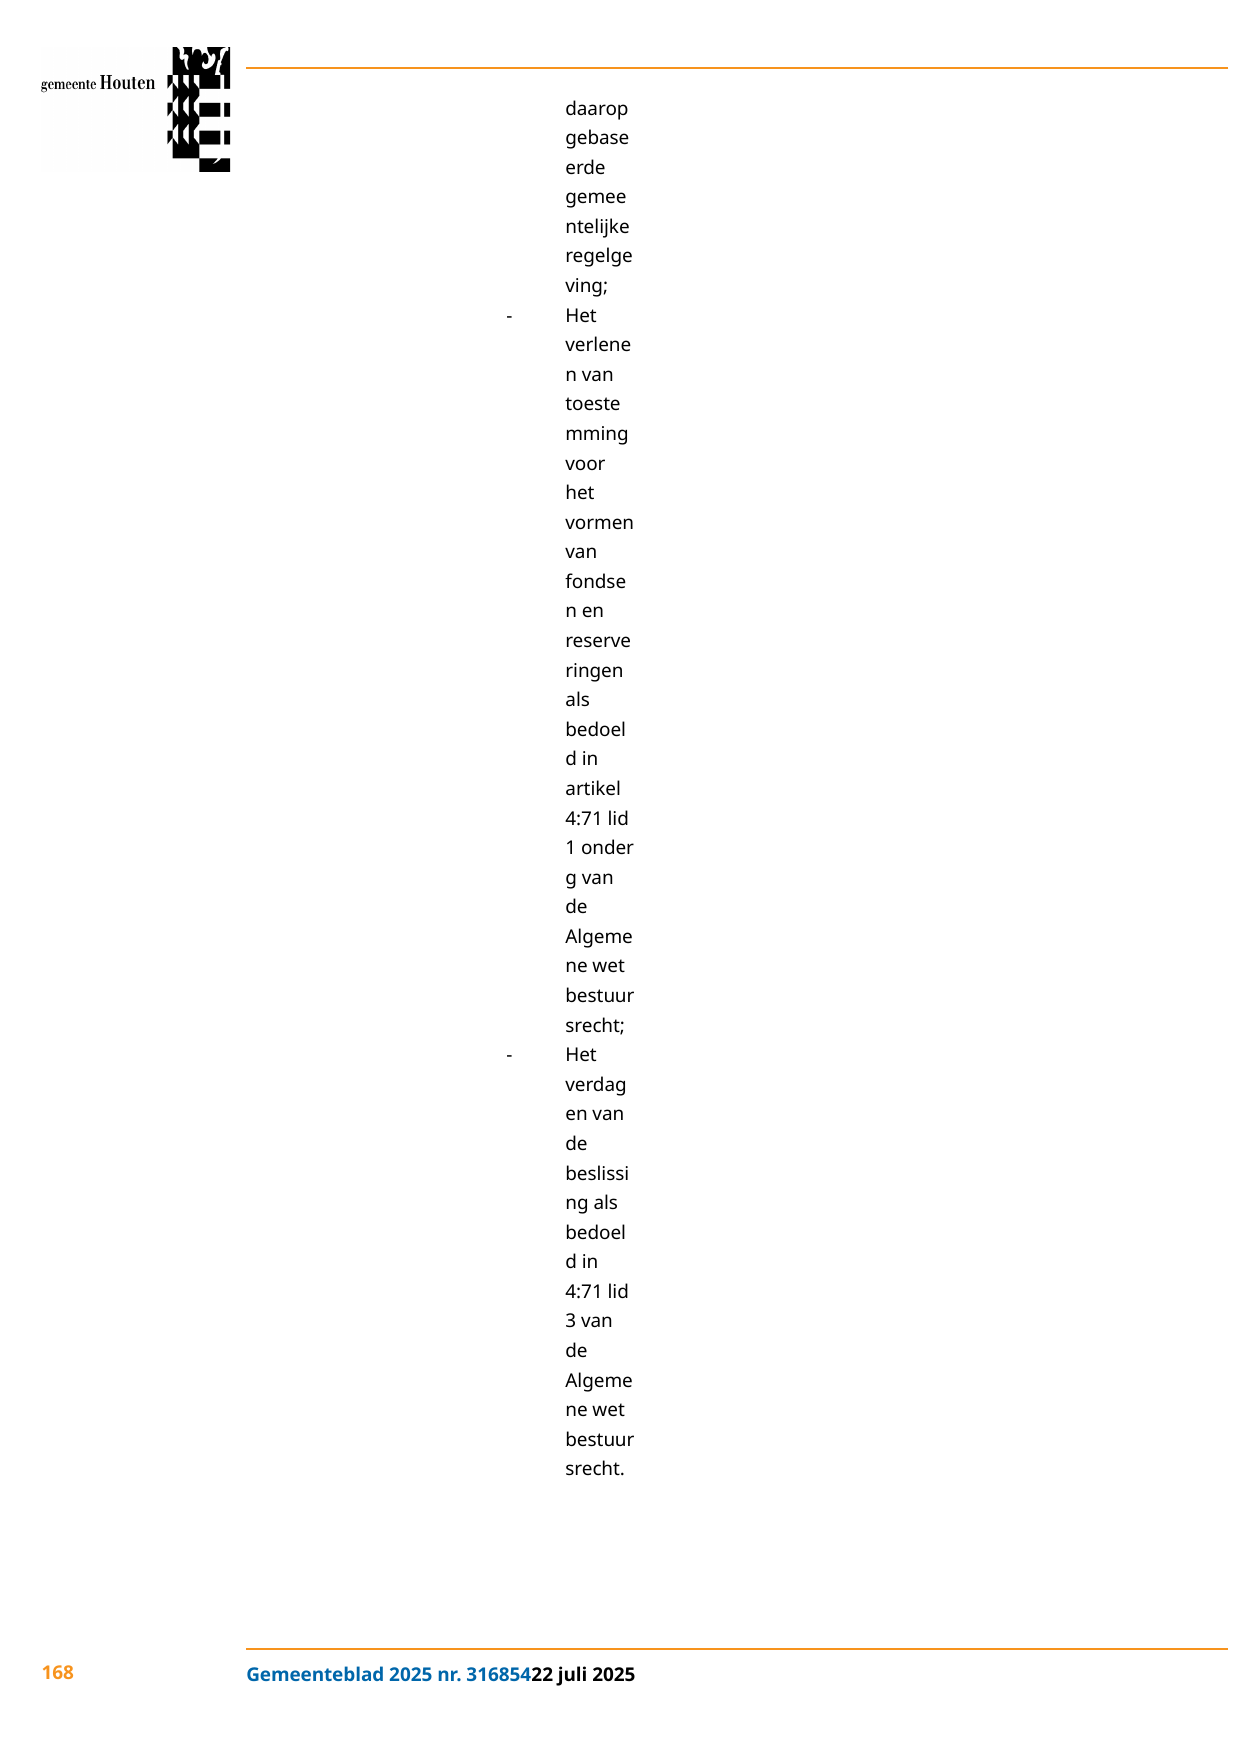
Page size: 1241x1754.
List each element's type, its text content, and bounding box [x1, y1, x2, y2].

table_cell [377, 95, 506, 1481]
table_cell [764, 95, 893, 1481]
table_cell - [1023, 95, 1152, 1481]
table_cell [635, 95, 764, 1481]
picture [41, 47, 231, 172]
table_cell daarop gebaseerde gemeentelijke regelgeving; Het verlenen van toestemming voor het vormen van fondsen en reserveringen als bedoeld in artikel 4:71 lid 1 onder g van de Algemene wet bestuursrecht; Het verdagen van de beslissing als bedoeld in 4:71 lid 3 van de Algemene wet bestuursrecht. [506, 95, 635, 1481]
table_cell [248, 95, 377, 1481]
table_cell [894, 95, 1022, 1481]
